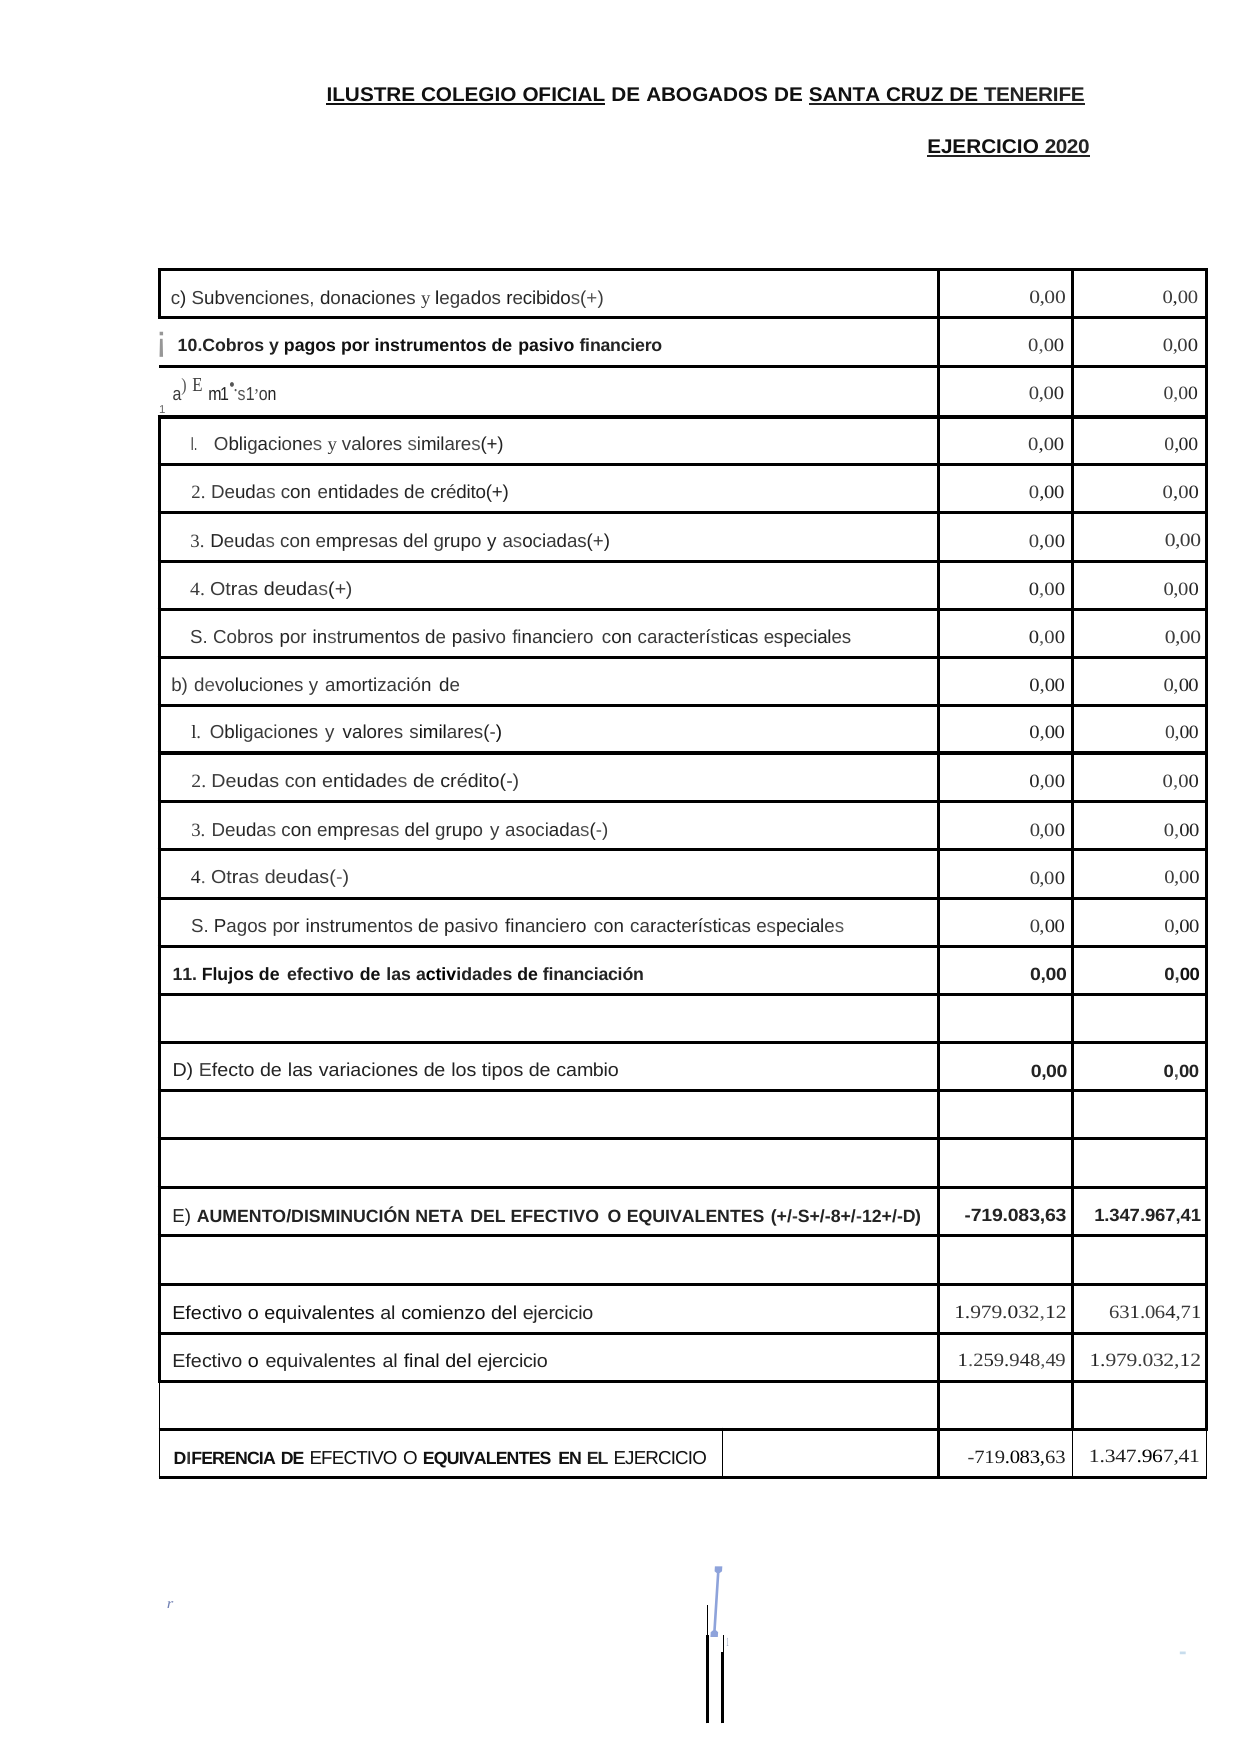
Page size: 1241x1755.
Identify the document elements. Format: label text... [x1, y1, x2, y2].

table_cell Efectivo o equivalentes al comienzo del ejercicio [161, 1286, 937, 1332]
table_cell 631.064,71 [1074, 1286, 1205, 1332]
text [1187, 1635, 1241, 1649]
table_cell DIFERENCIA DE EFECTIVO O EQUIVALENTES EN EL EJERCICIO [160, 1431, 722, 1476]
table_cell 0,00 [940, 319, 1071, 365]
table_cell 11. Flujos de efectivo de las actividades de financiación [161, 948, 937, 992]
text 1 [1214, 434, 1241, 447]
table_cell l. Obligaciones y valores similares(-) [161, 707, 937, 751]
table_cell 0,00 [940, 514, 1071, 560]
table_cell 0,00 [1074, 319, 1205, 365]
table_cell 3. Deudas con empresas del grupo y asociadas(+) [161, 514, 937, 560]
table_cell b) devoluciones y amortización de [161, 659, 937, 703]
table_cell 0,00 [940, 368, 1071, 415]
table_cell 0,00 [1074, 707, 1205, 751]
table_cell [161, 1092, 937, 1137]
table_header 0,00 [1074, 271, 1205, 316]
table_cell [940, 1383, 1071, 1427]
table_cell 0,00 [1074, 466, 1205, 511]
table_cell 0,00 [1074, 659, 1205, 703]
table_cell [940, 1140, 1071, 1186]
table_cell 0,00 [1074, 368, 1205, 415]
text I [711, 1555, 723, 1652]
table_cell 0,00 [1074, 755, 1205, 800]
table_cell 0,00 [1074, 563, 1205, 608]
table_cell Efectivo o equivalentes al final del ejercicio [161, 1335, 937, 1380]
table_cell 0,00 [1074, 948, 1205, 992]
table_cell [1074, 1237, 1205, 1283]
table_cell 1.347.967,41 [1074, 1189, 1205, 1233]
table_cell 0,00 [1074, 803, 1205, 848]
text [215, 1635, 706, 1649]
table_cell 0,00 [940, 851, 1071, 897]
text 1 [724, 1635, 1178, 1649]
table_cell -719.083,63 [940, 1189, 1071, 1233]
table_cell -719.083,63 [940, 1431, 1072, 1476]
table_cell 2. Deudas con entidades de crédito(-) [161, 755, 937, 800]
table_cell 0,00 [940, 900, 1071, 944]
table_cell 0,00 [940, 563, 1071, 608]
table_cell l. Obligaciones y valores similares(+) [161, 419, 937, 463]
table_cell 3. Deudas con empresas del grupo y asociadas(-) [161, 803, 937, 848]
table_header c) Subvenciones, donaciones y legados recibidos(+) [161, 271, 937, 316]
table_cell 0,00 [940, 659, 1071, 703]
table_cell 1.979.032,12 [940, 1286, 1071, 1332]
table_cell E) AUMENTO/DISMINUCIÓN NETA DEL EFECTIVO O EQUIVALENTES (+/-S+/-8+/-12+/-D) [161, 1189, 937, 1233]
table_cell [1074, 1383, 1205, 1427]
table_cell [1074, 996, 1205, 1041]
table_cell 0,00 [940, 755, 1071, 800]
table_cell 0,00 [1074, 900, 1205, 944]
table_cell 0,00 [940, 419, 1071, 463]
table_cell 4. Otras deudas(-) [161, 851, 937, 897]
table_header 0,00 [940, 271, 1071, 316]
table_cell 0,00 [1074, 514, 1205, 560]
table_cell 4. Otras deudas(+) [161, 563, 937, 608]
table_cell [161, 1140, 937, 1186]
table_cell [1074, 1092, 1205, 1137]
table_cell D) Efecto de las variaciones de los tipos de cambio [161, 1044, 937, 1089]
table_cell [161, 1237, 937, 1283]
table_cell 0,00 [1074, 611, 1205, 656]
table_cell a) E m1•.s1,on 1 [159, 368, 937, 415]
table_cell 1.979.032,12 [1074, 1335, 1205, 1380]
table_cell S. Cobros por instrumentos de pasivo financiero con características especiales [161, 611, 937, 656]
table_cell ¡ 10.Cobros y pagos por instrumentos de pasivo financiero [159, 319, 937, 365]
table_cell S. Pagos por instrumentos de pasivo financiero con características especiales [161, 900, 937, 944]
text - [1178, 1631, 1187, 1670]
table_cell 0,00 [940, 1044, 1071, 1089]
table_cell 0,00 [1074, 851, 1205, 897]
table_cell [940, 996, 1071, 1041]
table_cell 0,00 [940, 611, 1071, 656]
table_cell 0,00 [1074, 419, 1205, 463]
text [723, 1595, 1241, 1611]
table_cell [940, 1237, 1071, 1283]
table_cell 2. Deudas con entidades de crédito(+) [161, 466, 937, 511]
table_cell 0,00 [940, 948, 1071, 992]
table_cell [1074, 1140, 1205, 1186]
table_cell 1.259.948,49 [940, 1335, 1071, 1380]
table_cell 0,00 [1074, 1044, 1205, 1089]
table_cell 0,00 [940, 707, 1071, 751]
table_cell [723, 1431, 937, 1476]
table_cell [940, 1092, 1071, 1137]
table_cell 1.347.967,41 [1073, 1431, 1206, 1476]
table_cell 0,00 [940, 803, 1071, 848]
text r [167, 1595, 711, 1611]
text 1 [151, 268, 1241, 1555]
table_cell [160, 1383, 937, 1427]
table_cell 0,00 [940, 466, 1071, 511]
table_cell [161, 996, 937, 1041]
